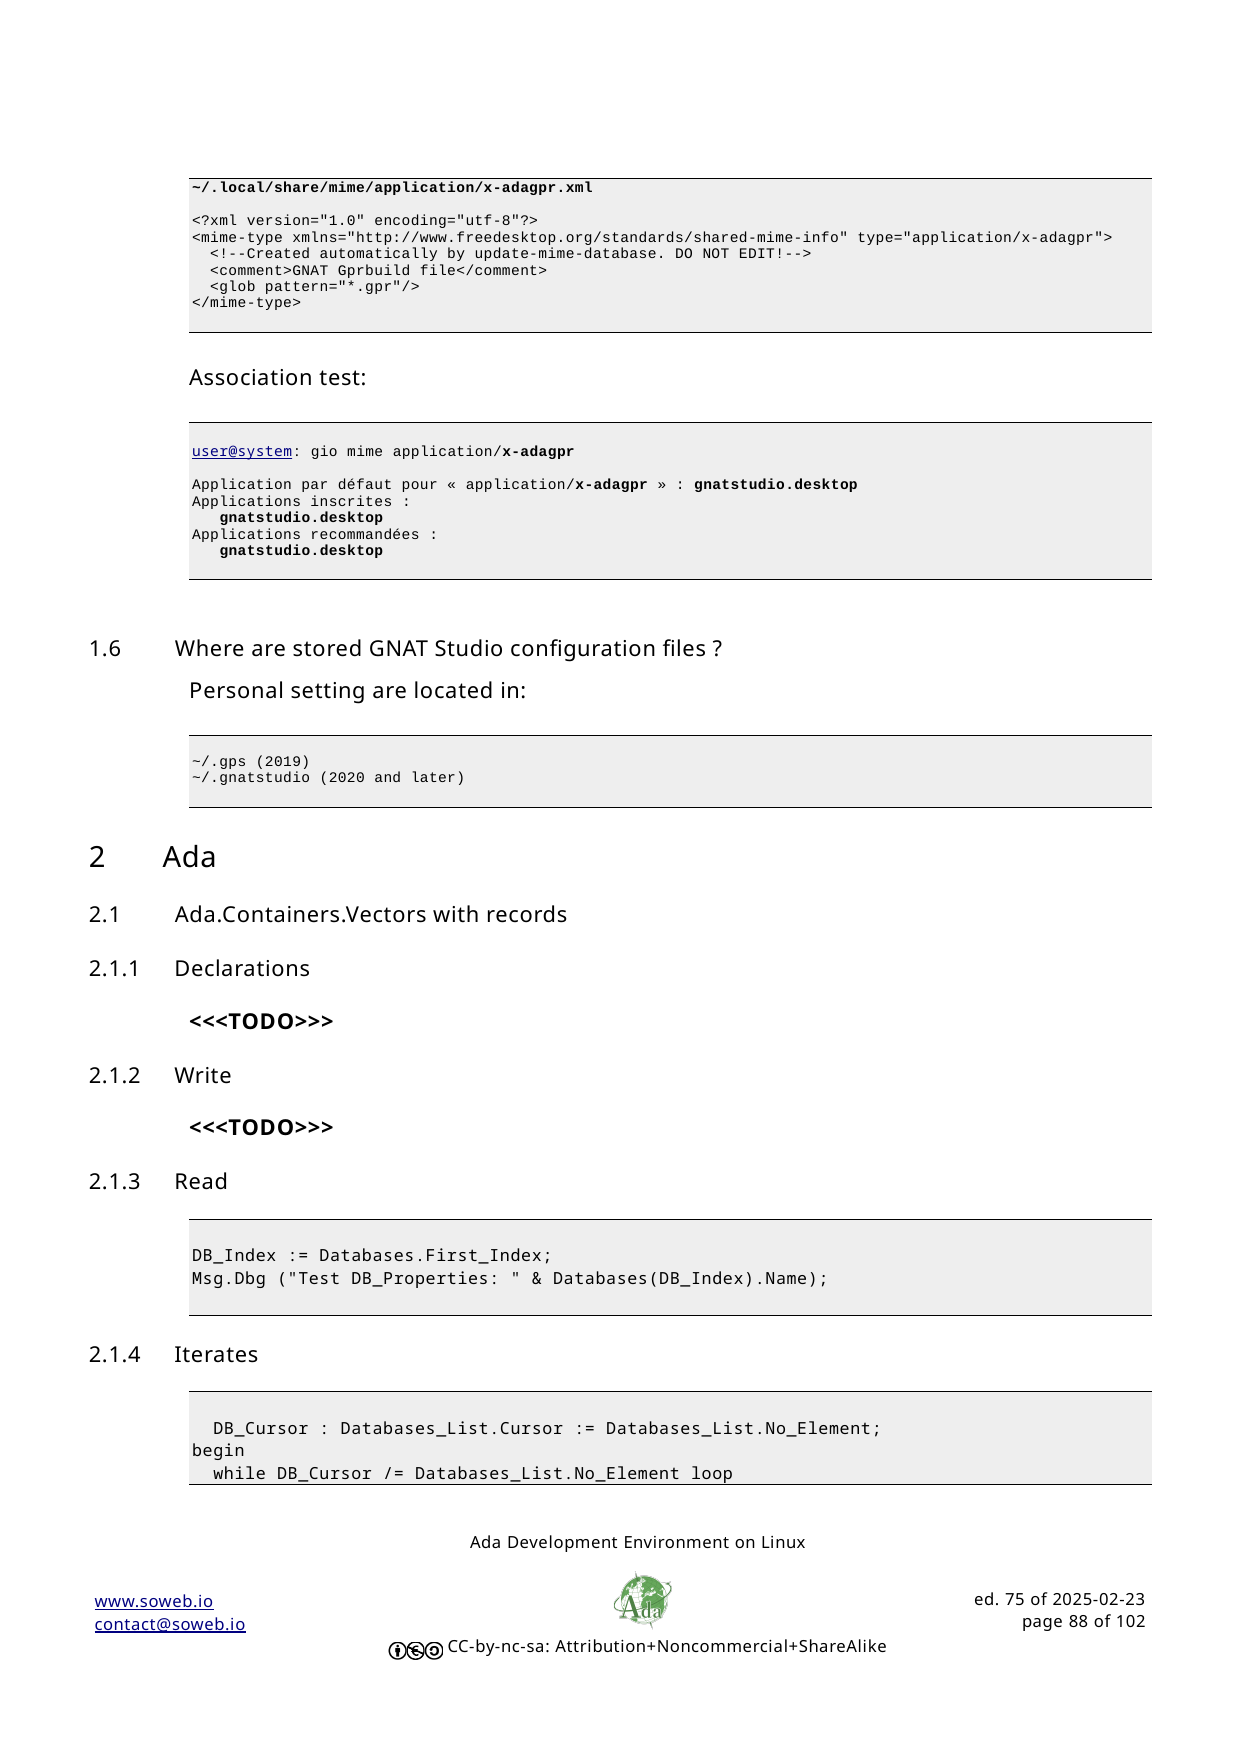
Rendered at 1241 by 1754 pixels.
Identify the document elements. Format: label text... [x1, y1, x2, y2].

subtitle Read [88, 1166, 1152, 1207]
text Association test: [189, 362, 1152, 392]
list </mime-type> [189, 293, 1152, 332]
subtitle Write [88, 1059, 1152, 1101]
list Application par défaut pour « application/x-adagpr » : gnatstudio.desktop [189, 458, 1152, 491]
list gnatstudio.desktop [189, 541, 1152, 579]
picture [613, 1571, 672, 1630]
list ~/.gps (2019) [189, 736, 1152, 768]
text <<<TODO>>> [189, 1006, 1152, 1036]
subtitle Declarations [88, 953, 1152, 994]
list while DB_Cursor /= Databases_List.No_Element loop [189, 1459, 1152, 1484]
list <!--Created automatically by update-mime-database. DO NOT EDIT!--> [189, 243, 1152, 260]
picture [388, 1642, 443, 1660]
subtitle Iterates [88, 1338, 1152, 1379]
list <comment>GNAT Gprbuild file</comment> [189, 260, 1152, 276]
list DB_Cursor : Databases_List.Cursor := Databases_List.No_Element; [189, 1392, 1152, 1436]
list ~/.gnatstudio (2020 and later) [189, 768, 1152, 807]
text Personal setting are located in: [189, 675, 1152, 705]
list DB_Index := Databases.First_Index; [189, 1220, 1152, 1264]
list Applications inscrites : [189, 491, 1152, 508]
list Applications recommandées : [189, 524, 1152, 541]
subtitle Where are stored GNAT Studio configuration files ? [88, 633, 1152, 663]
list ~/.local/share/mime/application/x-adagpr.xml <?xml version="1.0" encoding="utf-8"?> [189, 179, 1152, 227]
list Msg.Dbg ("Test DB_Properties: " & Databases(DB_Index).Name); [189, 1264, 1152, 1315]
list <glob pattern="*.gpr"/> [189, 276, 1152, 293]
list gnatstudio.desktop [189, 508, 1152, 524]
list user@system: gio mime application/x-adagpr [189, 438, 1152, 458]
list <mime-type xmlns="http://www.freedesktop.org/standards/shared-mime-info" type="application/x-adagpr"> [189, 227, 1152, 243]
subtitle Ada [88, 836, 1152, 876]
subtitle Ada.Containers.Vectors with records [88, 899, 1152, 929]
list begin [189, 1436, 1152, 1459]
text <<<TODO>>> [189, 1112, 1152, 1142]
